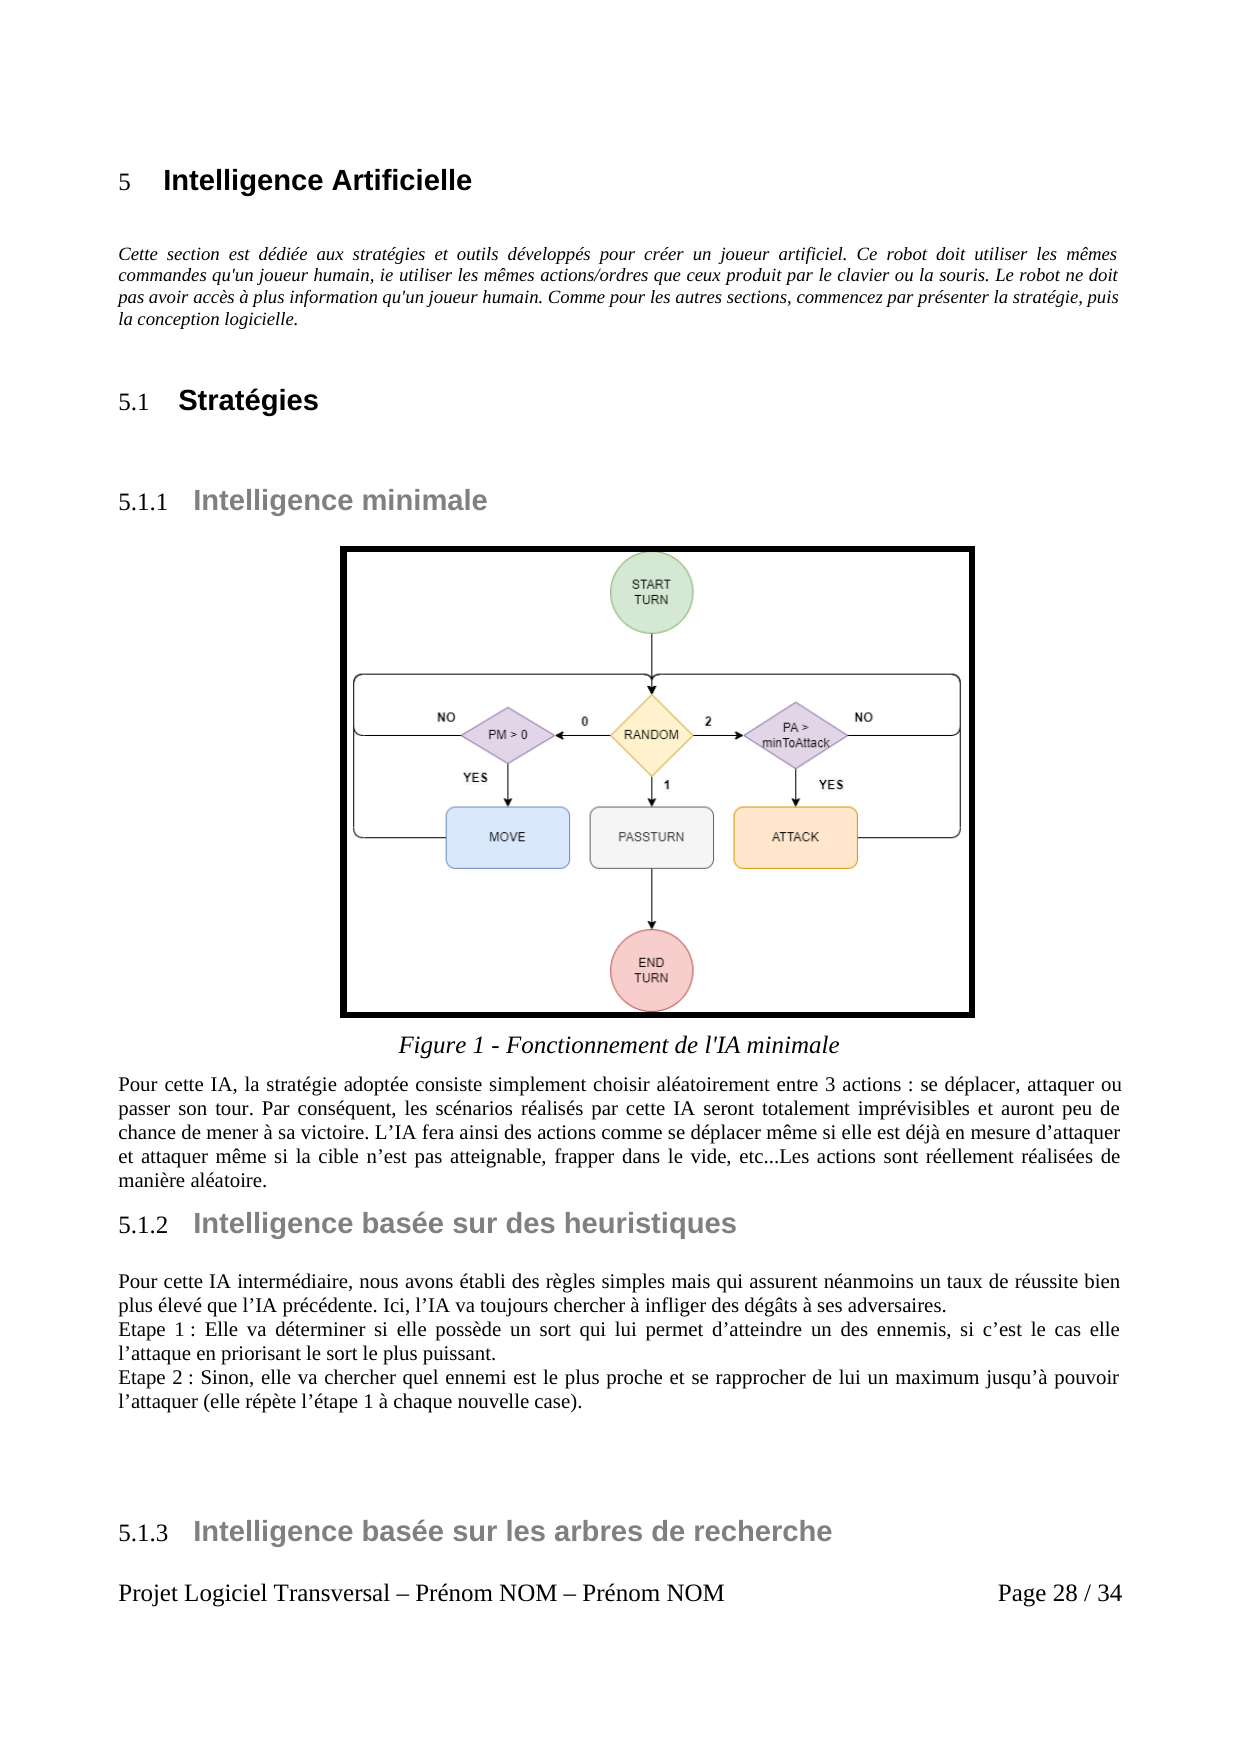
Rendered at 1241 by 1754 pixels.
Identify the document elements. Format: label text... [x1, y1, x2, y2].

list Intelligence basée sur des heuristiques [118, 1207, 1122, 1240]
list Stratégies [118, 383, 1122, 416]
text Pour cette IA, la stratégie adoptée consiste simplement choisir aléatoirement entre 3 actions : se déplacer, attaquer ou passer son tour. Par conséquent, les scénarios réalisés par cette IA seront totalement imprévisibles et auront peu de chance de mener à sa victoire. L’IA fera ainsi des actions comme se déplacer même si elle est déjà en mesure d’attaquer et attaquer même si la cible n’est pas atteignable, frapper dans le vide, etc...Les actions sont réellement réalisées de manière aléatoire. [118, 1072, 1122, 1192]
list Intelligence Artificielle [118, 163, 1122, 196]
text Etape 1 : Elle va déterminer si elle possède un sort qui lui permet d’atteindre un des ennemis, si c’est le cas elle l’attaque en priorisant le sort le plus puissant. [118, 1317, 1122, 1365]
text Cette section est dédiée aux stratégies et outils développés pour créer un joueur artificiel. Ce robot doit utiliser les mêmes commandes qu'un joueur humain, ie utiliser les mêmes actions/ordres que ceux produit par le clavier ou la souris. Le robot ne doit pas avoir accès à plus information qu'un joueur humain. Comme pour les autres sections, commencez par présenter la stratégie, puis la conception logicielle. [118, 243, 1122, 329]
text Pour cette IA intermédiaire, nous avons établi des règles simples mais qui assurent néanmoins un taux de réussite bien plus élevé que l’IA précédente. Ici, l’IA va toujours chercher à infliger des dégâts à ses adversaires. [118, 1269, 1122, 1317]
text Figure 1 - Fonctionnement de l'IA minimale [118, 1030, 1122, 1059]
list Intelligence basée sur les arbres de recherche [118, 1514, 1122, 1548]
list Intelligence minimale [118, 483, 1122, 517]
text Etape 2 : Sinon, elle va chercher quel ennemi est le plus proche et se rapprocher de lui un maximum jusqu’à pouvoir l’attaquer (elle répète l’étape 1 à chaque nouvelle case). [118, 1365, 1122, 1413]
